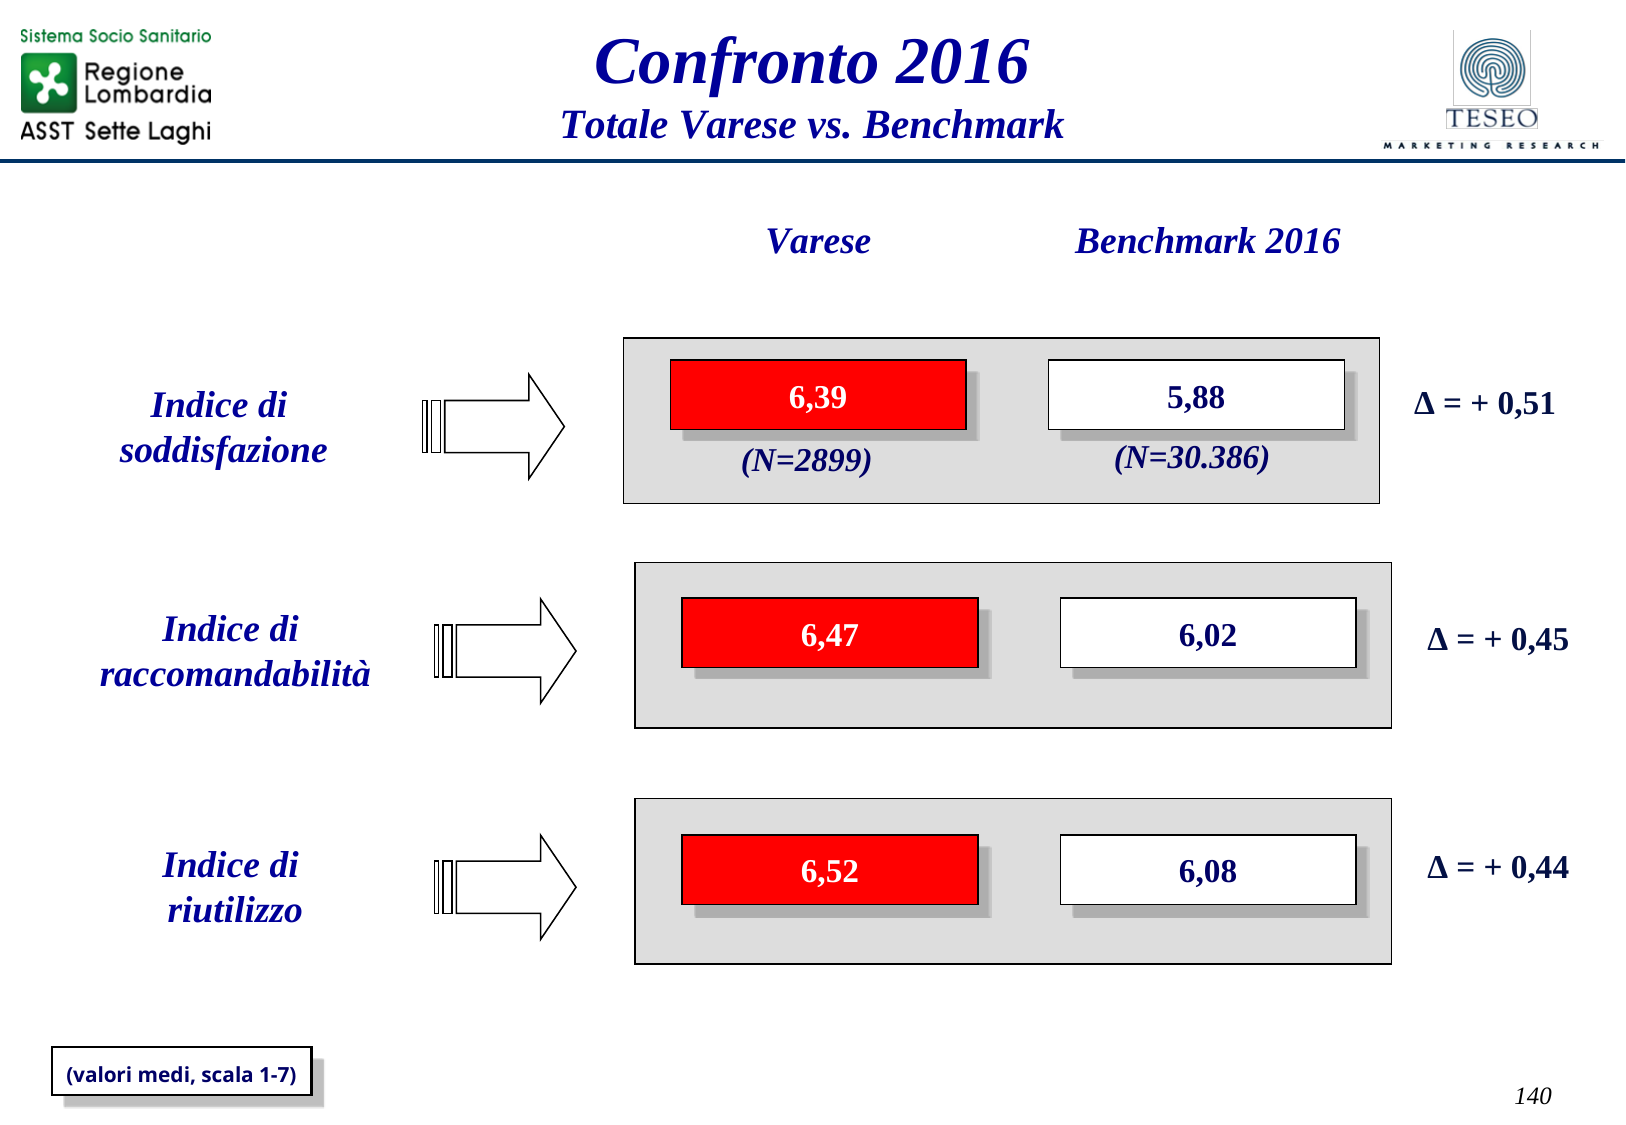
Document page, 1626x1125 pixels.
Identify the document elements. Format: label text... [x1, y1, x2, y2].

text_box Indice di soddisfazione [104, 371, 343, 478]
text_box Benchmark 2016 [1060, 207, 1356, 269]
text_box [623, 338, 1380, 504]
text_box Δ = + 0,44 [1412, 837, 1585, 894]
picture [1381, 30, 1604, 149]
text_box Indice di riutilizzo [147, 832, 324, 938]
picture [21, 26, 211, 148]
text_box 6,39 [670, 360, 967, 430]
text_box Δ = + 0,51 [1399, 373, 1571, 429]
text_box 6,52 [682, 834, 978, 905]
text_box Confronto 2016 Totale Varese vs. Benchmark [268, 18, 1356, 144]
text_box (N=30.386) [1099, 427, 1286, 483]
text_box Indice di raccomandabilità [84, 596, 386, 702]
text_box [635, 562, 1392, 728]
text_box (N=2899) [726, 430, 888, 487]
text_box 5,88 [1048, 360, 1345, 430]
text_box 6,08 [1060, 834, 1356, 905]
text_box (valori medi, scala 1-7) [51, 1046, 312, 1095]
text_box [635, 798, 1392, 965]
text_box 6,47 [682, 597, 978, 668]
text_box 6,02 [1060, 597, 1356, 668]
text_box Varese [750, 207, 887, 269]
text_box Δ = + 0,45 [1412, 609, 1585, 665]
